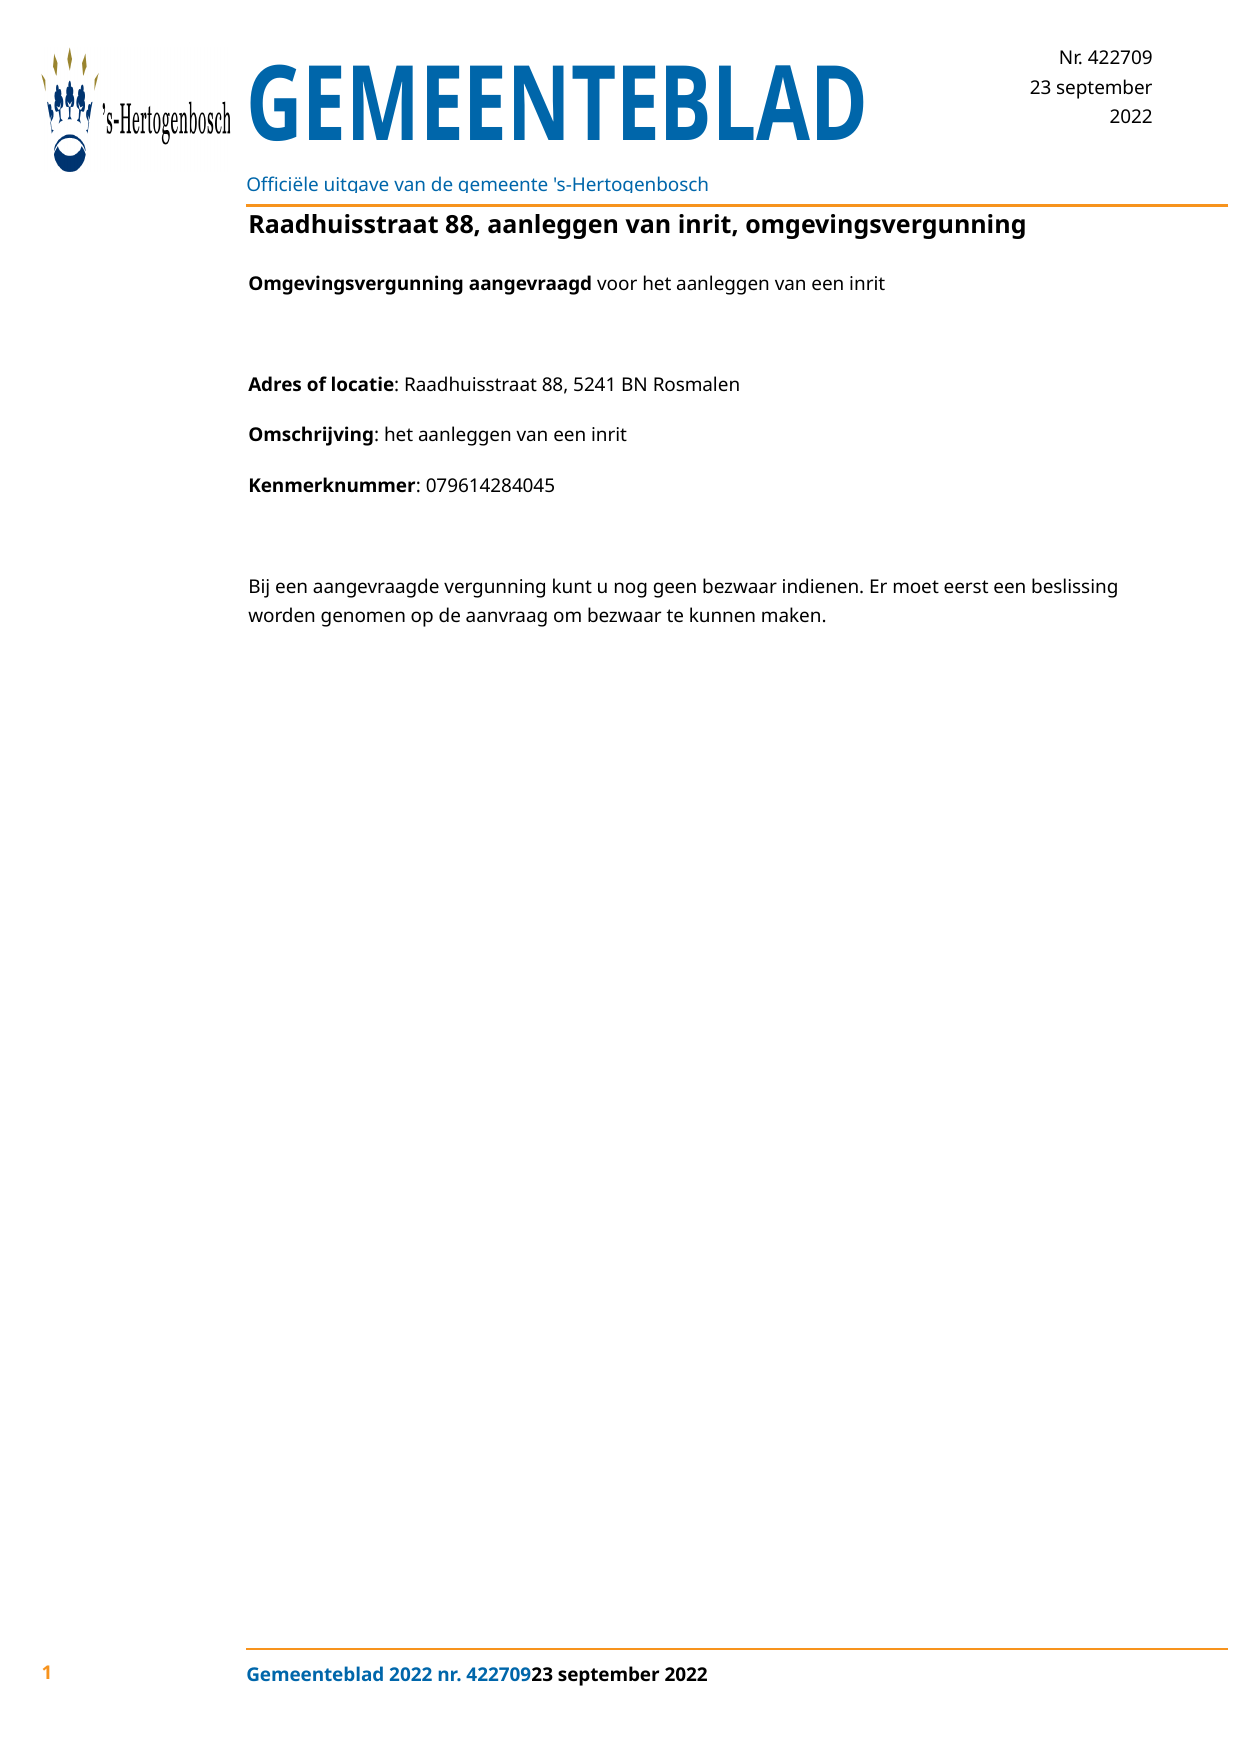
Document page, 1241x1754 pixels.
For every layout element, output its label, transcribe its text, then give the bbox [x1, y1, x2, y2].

text Adres of locatie: Raadhuisstraat 88, 5241 BN Rosmalen [248, 371, 1152, 397]
text Omgevingsvergunning aangevraagd voor het aanleggen van een inrit [248, 270, 1152, 296]
picture [41, 47, 231, 172]
text Bij een aangevraagde vergunning kunt u nog geen bezwaar indienen. Er moet eerst een beslissing worden genomen op de aanvraag om bezwaar te kunnen maken. [248, 573, 1152, 628]
text Kenmerknummer: 079614284045 [248, 472, 1152, 498]
text Omschrijving: het aanleggen van een inrit [248, 422, 1152, 447]
text Raadhuisstraat 88, aanleggen van inrit, omgevingsvergunning [248, 207, 1152, 241]
